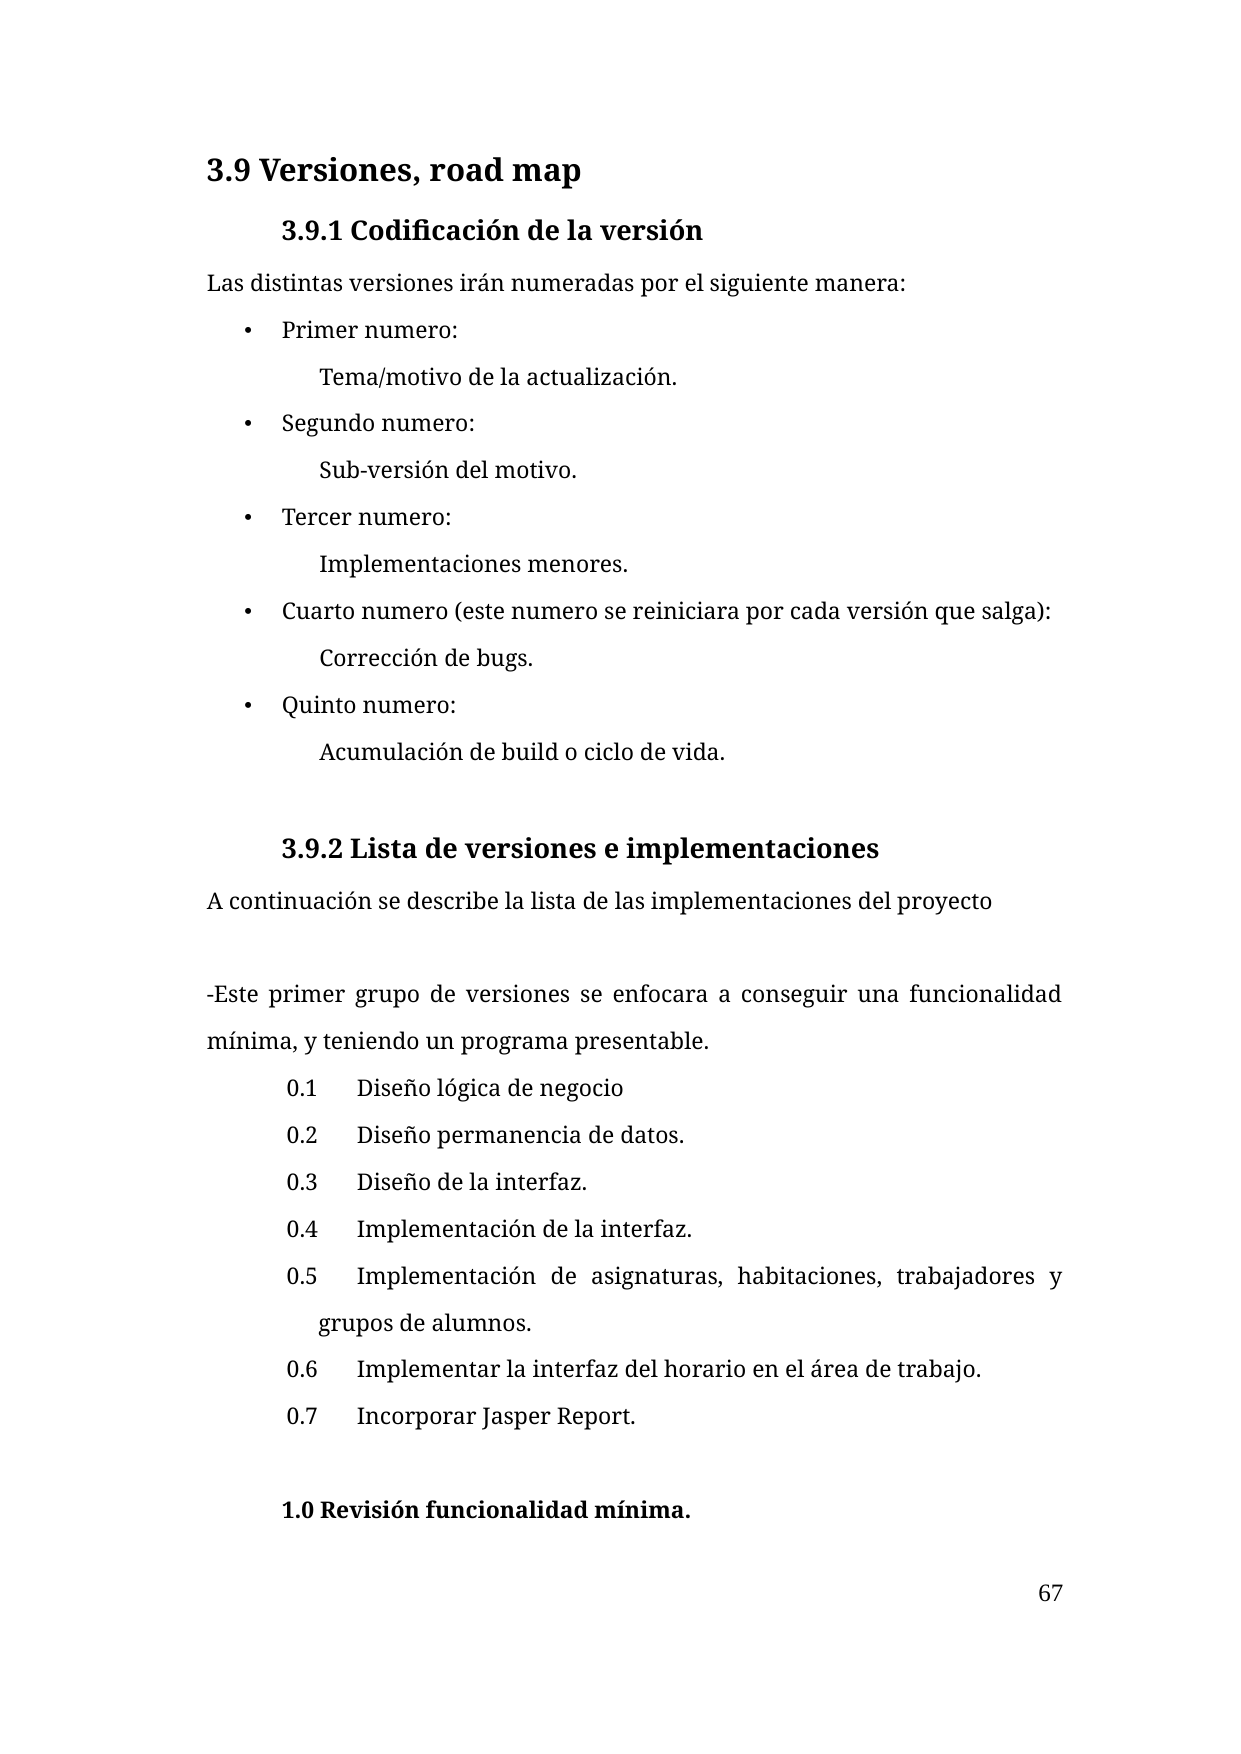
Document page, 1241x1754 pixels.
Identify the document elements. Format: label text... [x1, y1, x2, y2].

text 3.9.1 Codificación de la versión [207, 211, 1063, 248]
text -Este primer grupo de versiones se enfocara a conseguir una funcionalidad mínima, y teniendo un programa presentable. [207, 978, 1063, 1056]
text A continuación se describe la lista de las implementaciones del proyecto [207, 884, 1063, 916]
list Diseño permanencia de datos. [281, 1119, 1063, 1150]
list Primer numero: [244, 314, 1063, 345]
list Implementación de asignaturas, habitaciones, trabajadores y grupos de alumnos. [281, 1259, 1063, 1338]
list Segundo numero: [244, 407, 1063, 439]
list Tema/motivo de la actualización. [282, 361, 1063, 392]
list Diseño lógica de negocio [281, 1072, 1063, 1103]
text 1.0 Revisión funcionalidad mínima. [207, 1494, 1063, 1525]
list Sub-versión del motivo. [282, 454, 1063, 486]
list Quinto numero: [244, 689, 1063, 720]
text 3.9 Versiones, road map [207, 148, 1063, 190]
list Corrección de bugs. [282, 642, 1063, 673]
text Las distintas versiones irán numeradas por el siguiente manera: [207, 267, 1063, 298]
list Acumulación de build o ciclo de vida. [282, 736, 1063, 767]
list Implementar la interfaz del horario en el área de trabajo. [281, 1353, 1063, 1384]
list Cuarto numero (este numero se reiniciara por cada versión que salga): [244, 595, 1063, 626]
list Implementación de la interfaz. [281, 1213, 1063, 1244]
text 3.9.2 Lista de versiones e implementaciones [207, 829, 1063, 866]
list Tercer numero: [244, 501, 1063, 532]
list Diseño de la interfaz. [281, 1166, 1063, 1197]
list Implementaciones menores. [282, 548, 1063, 579]
list Incorporar Jasper Report. [281, 1400, 1063, 1431]
